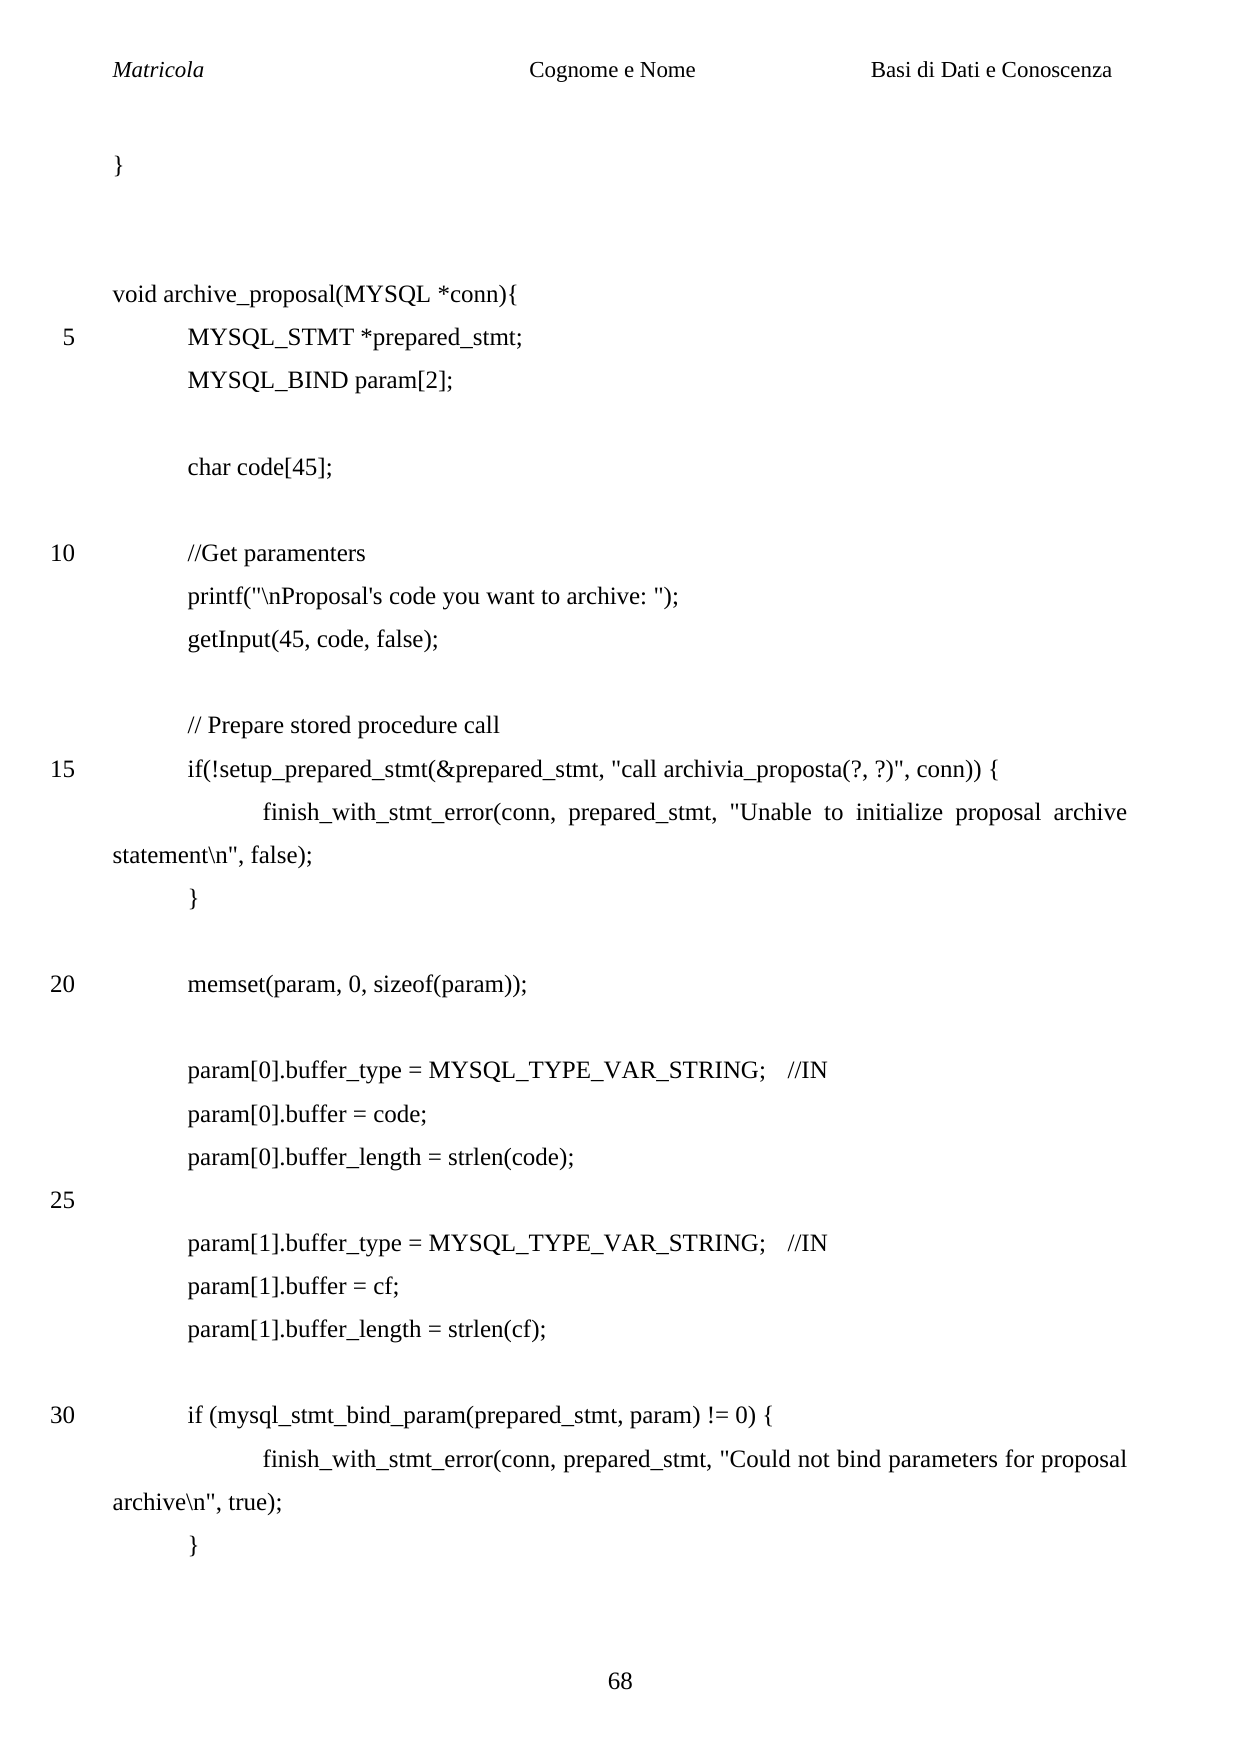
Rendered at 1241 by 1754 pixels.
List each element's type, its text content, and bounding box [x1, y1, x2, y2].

text param[0].buffer_type = MYSQL_TYPE_VAR_STRING; //IN [112, 1056, 1128, 1084]
text finish_with_stmt_error(conn, prepared_stmt, "Could not bind parameters for proposal archive\n", true); [112, 1444, 1128, 1516]
text if (mysql_stmt_bind_param(prepared_stmt, param) != 0) { [112, 1401, 1128, 1429]
text char code[45]; [112, 452, 1128, 481]
text } [112, 1530, 1128, 1559]
text } [112, 883, 1128, 912]
text memset(param, 0, sizeof(param)); [112, 969, 1128, 998]
text param[0].buffer = code; [112, 1099, 1128, 1127]
text void archive_proposal(MYSQL *conn){ [112, 279, 1128, 308]
text // Prepare stored procedure call [112, 711, 1128, 739]
text param[1].buffer_type = MYSQL_TYPE_VAR_STRING; //IN [112, 1228, 1128, 1257]
text } [112, 150, 1128, 179]
text MYSQL_STMT *prepared_stmt; [112, 322, 1128, 351]
text MYSQL_BIND param[2]; [112, 366, 1128, 394]
text finish_with_stmt_error(conn, prepared_stmt, "Unable to initialize proposal archive statement\n", false); [112, 797, 1128, 869]
text param[1].buffer = cf; [112, 1271, 1128, 1300]
text param[1].buffer_length = strlen(cf); [112, 1314, 1128, 1343]
text param[0].buffer_length = strlen(code); [112, 1142, 1128, 1171]
text getInput(45, code, false); [112, 624, 1128, 653]
text //Get paramenters [112, 538, 1128, 567]
text if(!setup_prepared_stmt(&prepared_stmt, "call archivia_proposta(?, ?)", conn)) { [112, 754, 1128, 782]
text printf("\nProposal's code you want to archive: "); [112, 581, 1128, 610]
